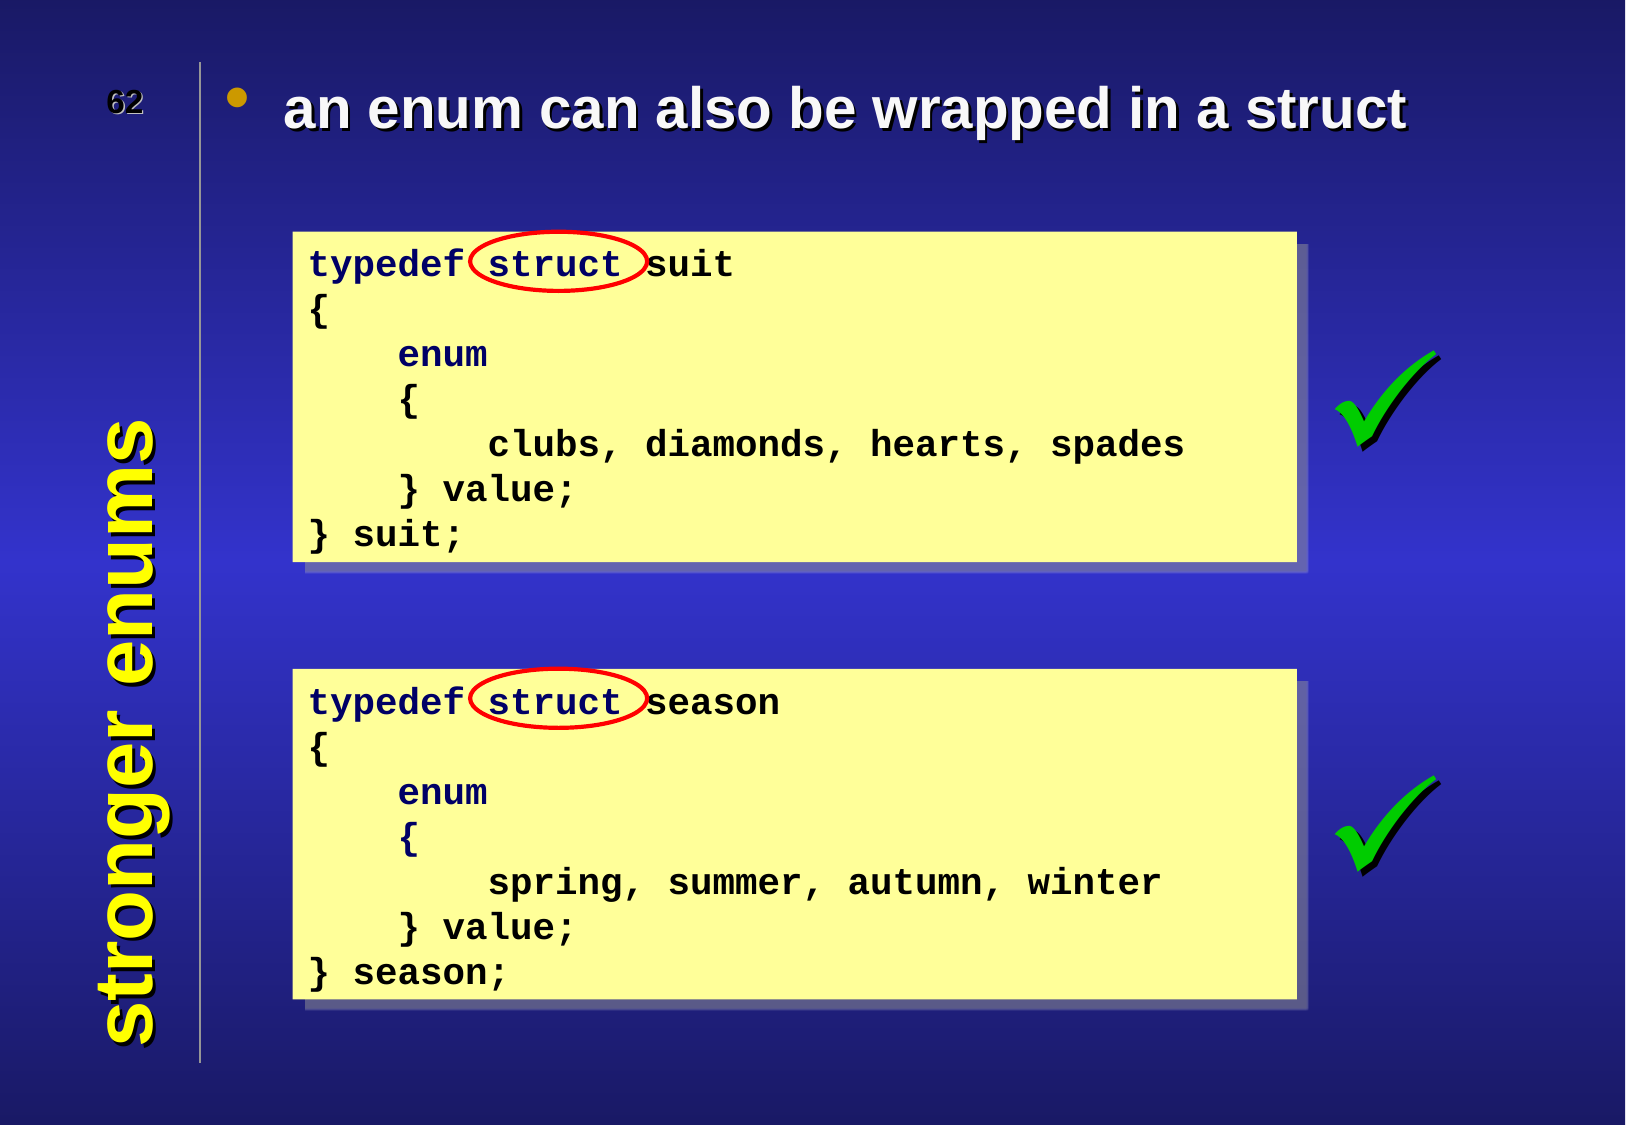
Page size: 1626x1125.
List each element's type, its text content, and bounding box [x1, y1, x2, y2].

title stronger enums [50, 187, 188, 1063]
list an enum can also be wrapped in a struct [212, 62, 1550, 1063]
